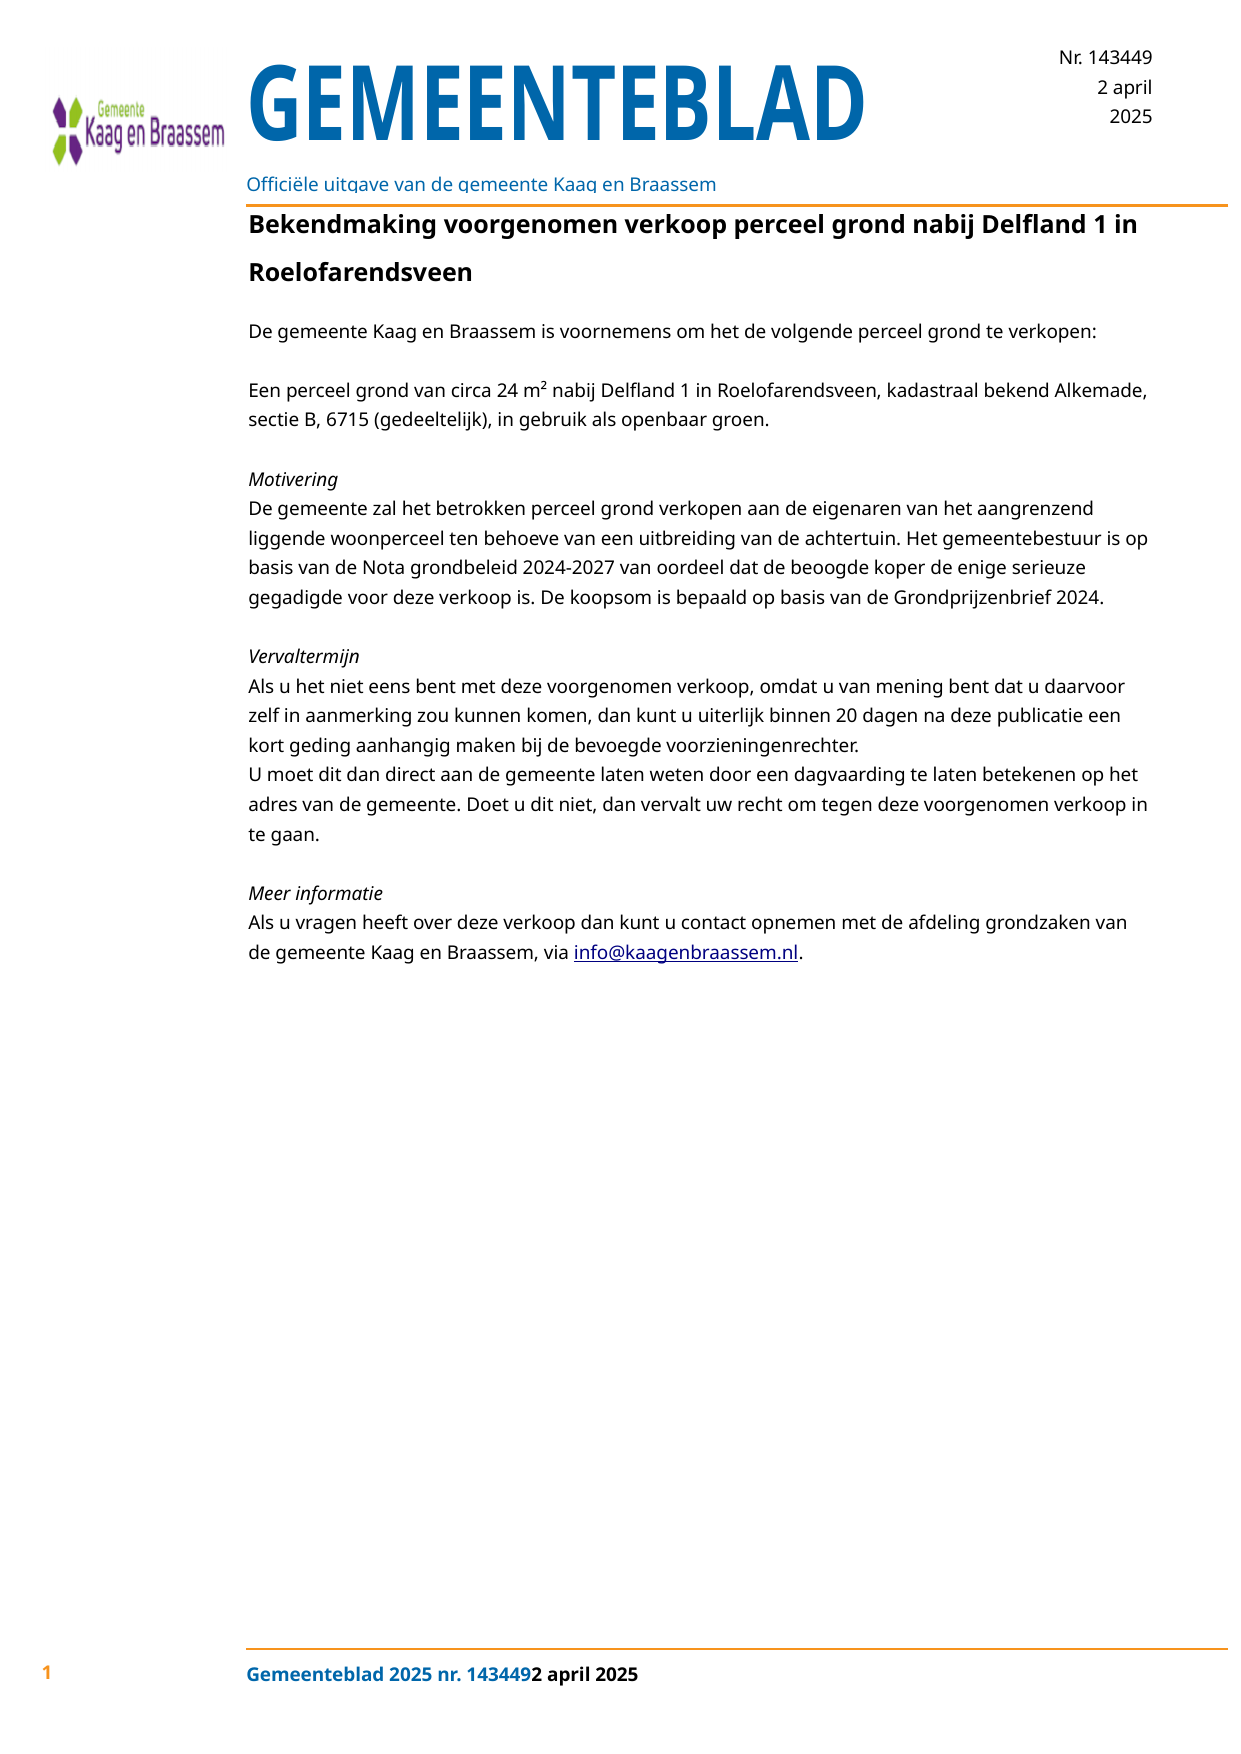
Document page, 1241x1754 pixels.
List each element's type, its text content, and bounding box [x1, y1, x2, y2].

text Als u vragen heeft over deze verkoop dan kunt u contact opnemen met de afdeling grondzaken van de gemeente Kaag en Braassem, via info@kaagenbraassem.nl. [248, 909, 1152, 965]
text Als u het niet eens bent met deze voorgenomen verkoop, omdat u van mening bent dat u daarvoor zelf in aanmerking zou kunnen komen, dan kunt u uiterlijk binnen 20 dagen na deze publicatie een kort geding aanhangig maken bij de bevoegde voorzieningenrechter. [248, 673, 1152, 758]
text De gemeente zal het betrokken perceel grond verkopen aan de eigenaren van het aangrenzend liggende woonperceel ten behoeve van een uitbreiding van de achtertuin. Het gemeentebestuur is op basis van de Nota grondbeleid 2024-2027 van oordeel dat de beoogde koper de enige serieuze gegadigde voor deze verkoop is. De koopsom is bepaald op basis van de Grondprijzenbrief 2024. [248, 495, 1152, 610]
text Vervaltermijn [248, 643, 1152, 669]
text Motivering [248, 466, 1152, 492]
text Een perceel grond van circa 24 m² nabij Delfland 1 in Roelofarendsveen, kadastraal bekend Alkemade, sectie B, 6715 (gedeeltelijk), in gebruik als openbaar groen. [248, 377, 1152, 432]
text U moet dit dan direct aan de gemeente laten weten door een dagvaarding te laten betekenen op het adres van de gemeente. Doet u dit niet, dan vervalt uw recht om tegen deze voorgenomen verkoop in te gaan. [248, 762, 1152, 847]
picture [41, 47, 231, 172]
text Bekendmaking voorgenomen verkoop perceel grond nabij Delfland 1 in Roelofarendsveen [248, 207, 1152, 288]
text De gemeente Kaag en Braassem is voornemens om het de volgende perceel grond te verkopen: [248, 318, 1152, 344]
text Meer informatie [248, 880, 1152, 906]
